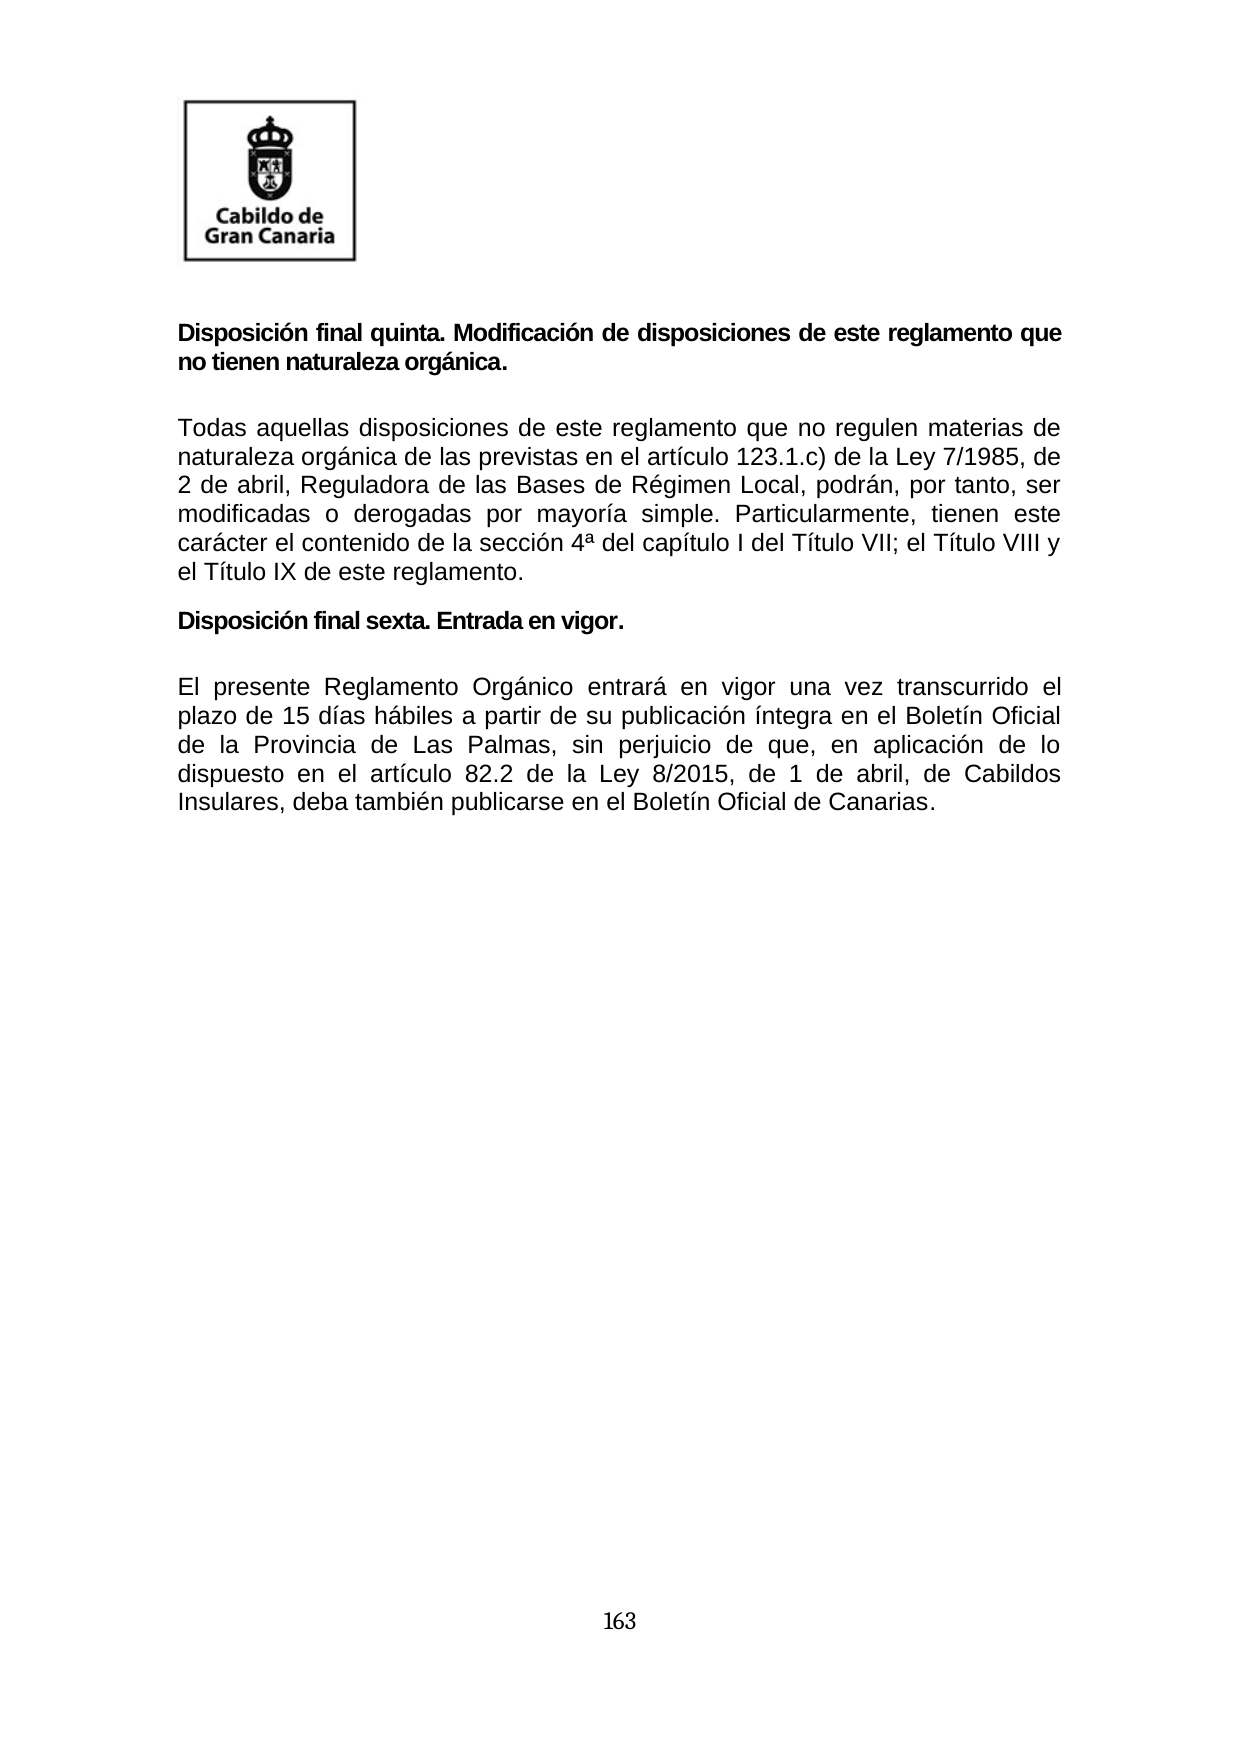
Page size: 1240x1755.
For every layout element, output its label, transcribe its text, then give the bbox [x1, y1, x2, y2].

subtitle Disposición final quinta. Modificación de disposiciones de este reglamento que no tienen naturaleza orgánica. [177, 318, 1062, 375]
text Todas aquellas disposiciones de este reglamento que no regulen materias de naturaleza orgánica de las previstas en el artículo 123.1.c) de la Ley 7/1985, de 2 de abril, Reguladora de las Bases de Régimen Local, podrán, por tanto, ser modificadas o derogadas por mayoría simple. Particularmente, tienen este carácter el contenido de la sección 4ª del capítulo I del Título VII; el Título VIII y el Título IX de este reglamento. [177, 413, 1062, 585]
subtitle Disposición final sexta. Entrada en vigor. [177, 606, 1062, 635]
text El presente Reglamento Orgánico entrará en vigor una vez transcurrido el plazo de 15 días hábiles a partir de su publicación íntegra en el Boletín Oficial de la Provincia de Las Palmas, sin perjuicio de que, en aplicación de lo dispuesto en el artículo 82.2 de la Ley 8/2015, de 1 de abril, de Cabildos Insulares, deba también publicarse en el Boletín Oficial de Canarias. [177, 672, 1062, 816]
